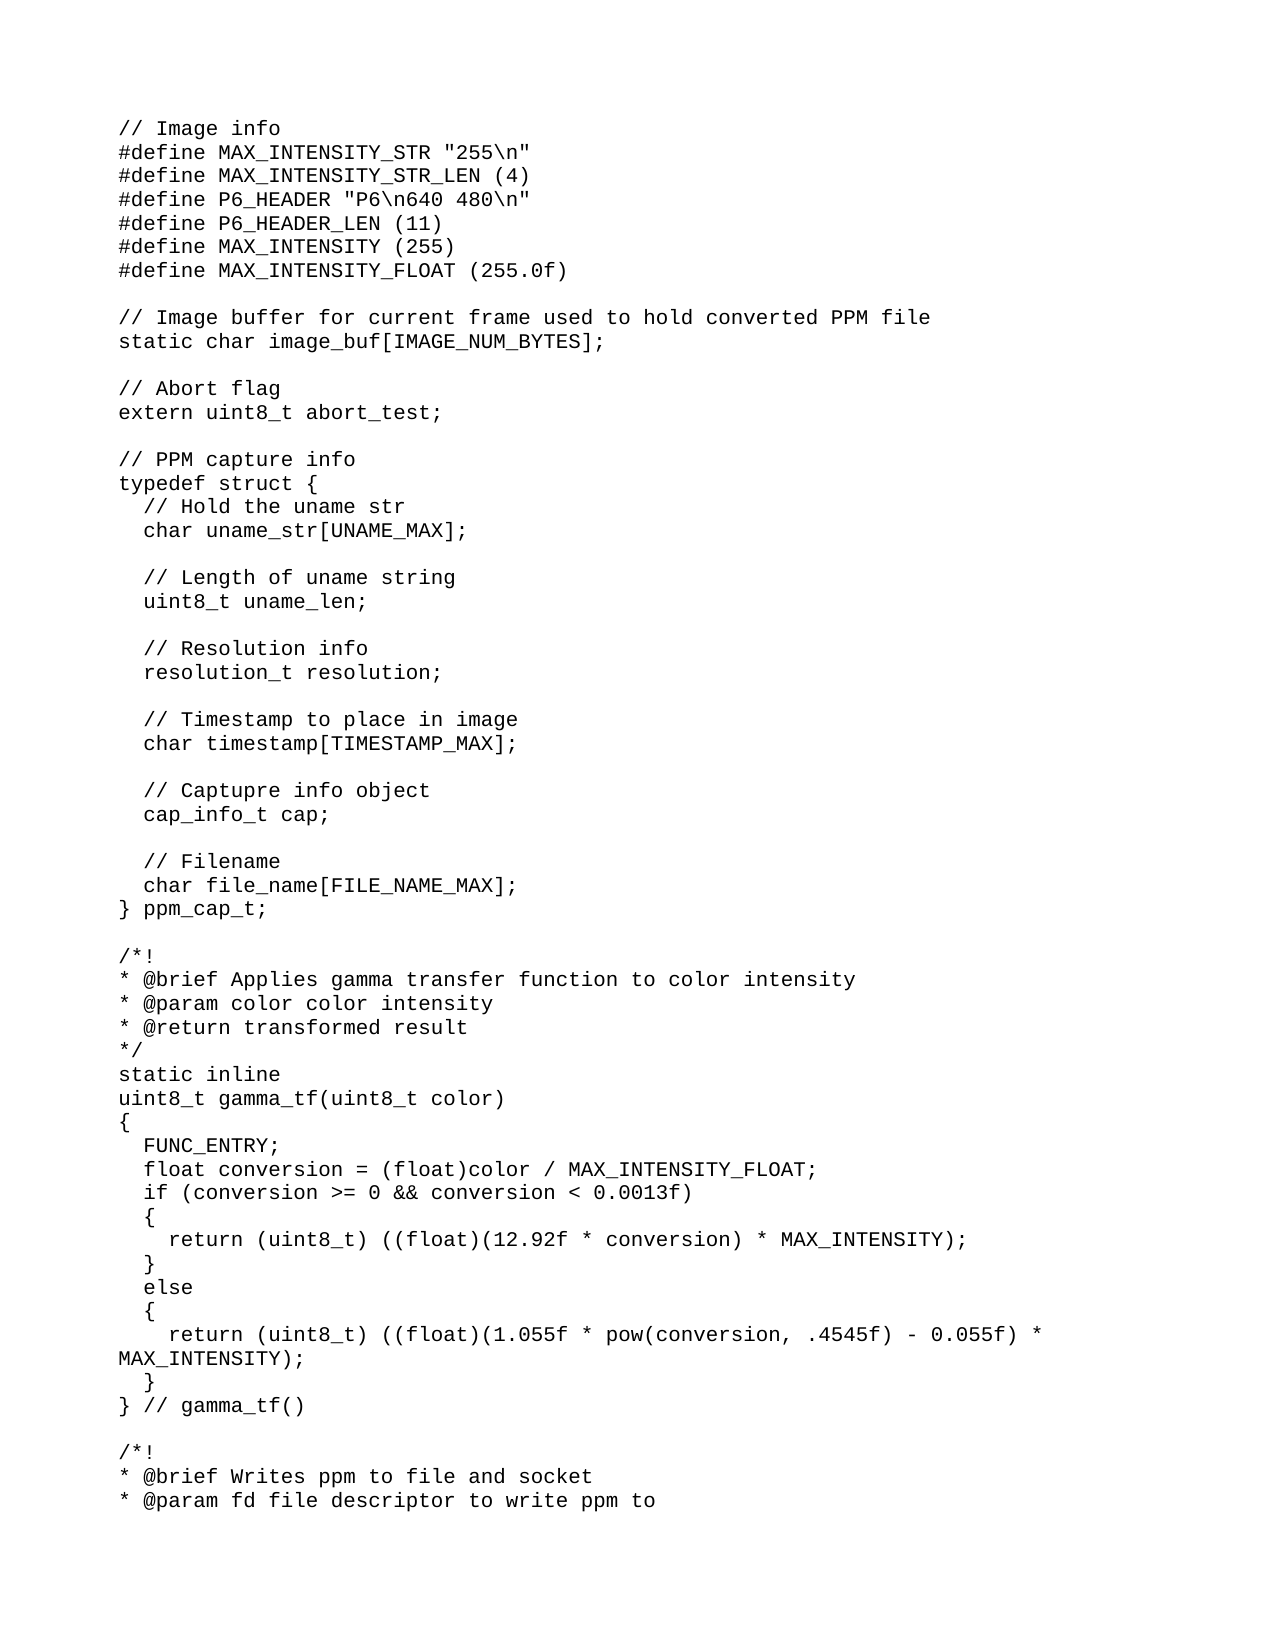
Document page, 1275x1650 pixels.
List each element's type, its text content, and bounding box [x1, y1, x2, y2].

text if (conversion >= 0 && conversion < 0.0013f) [118, 1182, 1157, 1206]
text float conversion = (float)color / MAX_INTENSITY_FLOAT; [118, 1158, 1157, 1182]
text char file_name[FILE_NAME_MAX]; [118, 875, 1157, 898]
text } [118, 1371, 1157, 1395]
text return (uint8_t) ((float)(1.055f * pow(conversion, .4545f) - 0.055f) * MAX_INTENSITY); [118, 1324, 1157, 1371]
text static char image_buf[IMAGE_NUM_BYTES]; [118, 331, 1157, 354]
text #define MAX_INTENSITY_STR_LEN (4) [118, 165, 1157, 189]
text /*! [118, 946, 1157, 969]
text #define P6_HEADER "P6\n640 480\n" [118, 189, 1157, 213]
text resolution_t resolution; [118, 662, 1157, 686]
text char uname_str[UNAME_MAX]; [118, 520, 1157, 544]
text cap_info_t cap; [118, 804, 1157, 827]
text return (uint8_t) ((float)(12.92f * conversion) * MAX_INTENSITY); [118, 1229, 1157, 1253]
text } ppm_cap_t; [118, 898, 1157, 922]
text else [118, 1277, 1157, 1300]
text // Image buffer for current frame used to hold converted PPM file [118, 307, 1157, 331]
text // Timestamp to place in image [118, 709, 1157, 733]
text * @param color color intensity [118, 993, 1157, 1017]
text #define MAX_INTENSITY_STR "255\n" [118, 142, 1157, 165]
text // Filename [118, 851, 1157, 875]
text // Hold the uname str [118, 496, 1157, 520]
text /*! [118, 1442, 1157, 1466]
text #define MAX_INTENSITY (255) [118, 236, 1157, 260]
text // Captupre info object [118, 780, 1157, 804]
text } // gamma_tf() [118, 1395, 1157, 1419]
text #define MAX_INTENSITY_FLOAT (255.0f) [118, 260, 1157, 284]
text * @param fd file descriptor to write ppm to [118, 1489, 1157, 1513]
text // PPM capture info [118, 449, 1157, 473]
text * @return transformed result [118, 1017, 1157, 1040]
text #define P6_HEADER_LEN (11) [118, 213, 1157, 236]
text char timestamp[TIMESTAMP_MAX]; [118, 733, 1157, 757]
text { [118, 1300, 1157, 1324]
text * @brief Applies gamma transfer function to color intensity [118, 969, 1157, 993]
text { [118, 1206, 1157, 1229]
text static inline [118, 1064, 1157, 1088]
text uint8_t gamma_tf(uint8_t color) [118, 1088, 1157, 1111]
text uint8_t uname_len; [118, 591, 1157, 615]
text } [118, 1253, 1157, 1277]
text * @brief Writes ppm to file and socket [118, 1466, 1157, 1489]
text typedef struct { [118, 473, 1157, 496]
text */ [118, 1040, 1157, 1064]
text // Image info [118, 118, 1157, 142]
text FUNC_ENTRY; [118, 1135, 1157, 1158]
text // Abort flag [118, 378, 1157, 402]
text // Resolution info [118, 638, 1157, 662]
text { [118, 1111, 1157, 1135]
text // Length of uname string [118, 567, 1157, 591]
text extern uint8_t abort_test; [118, 402, 1157, 426]
